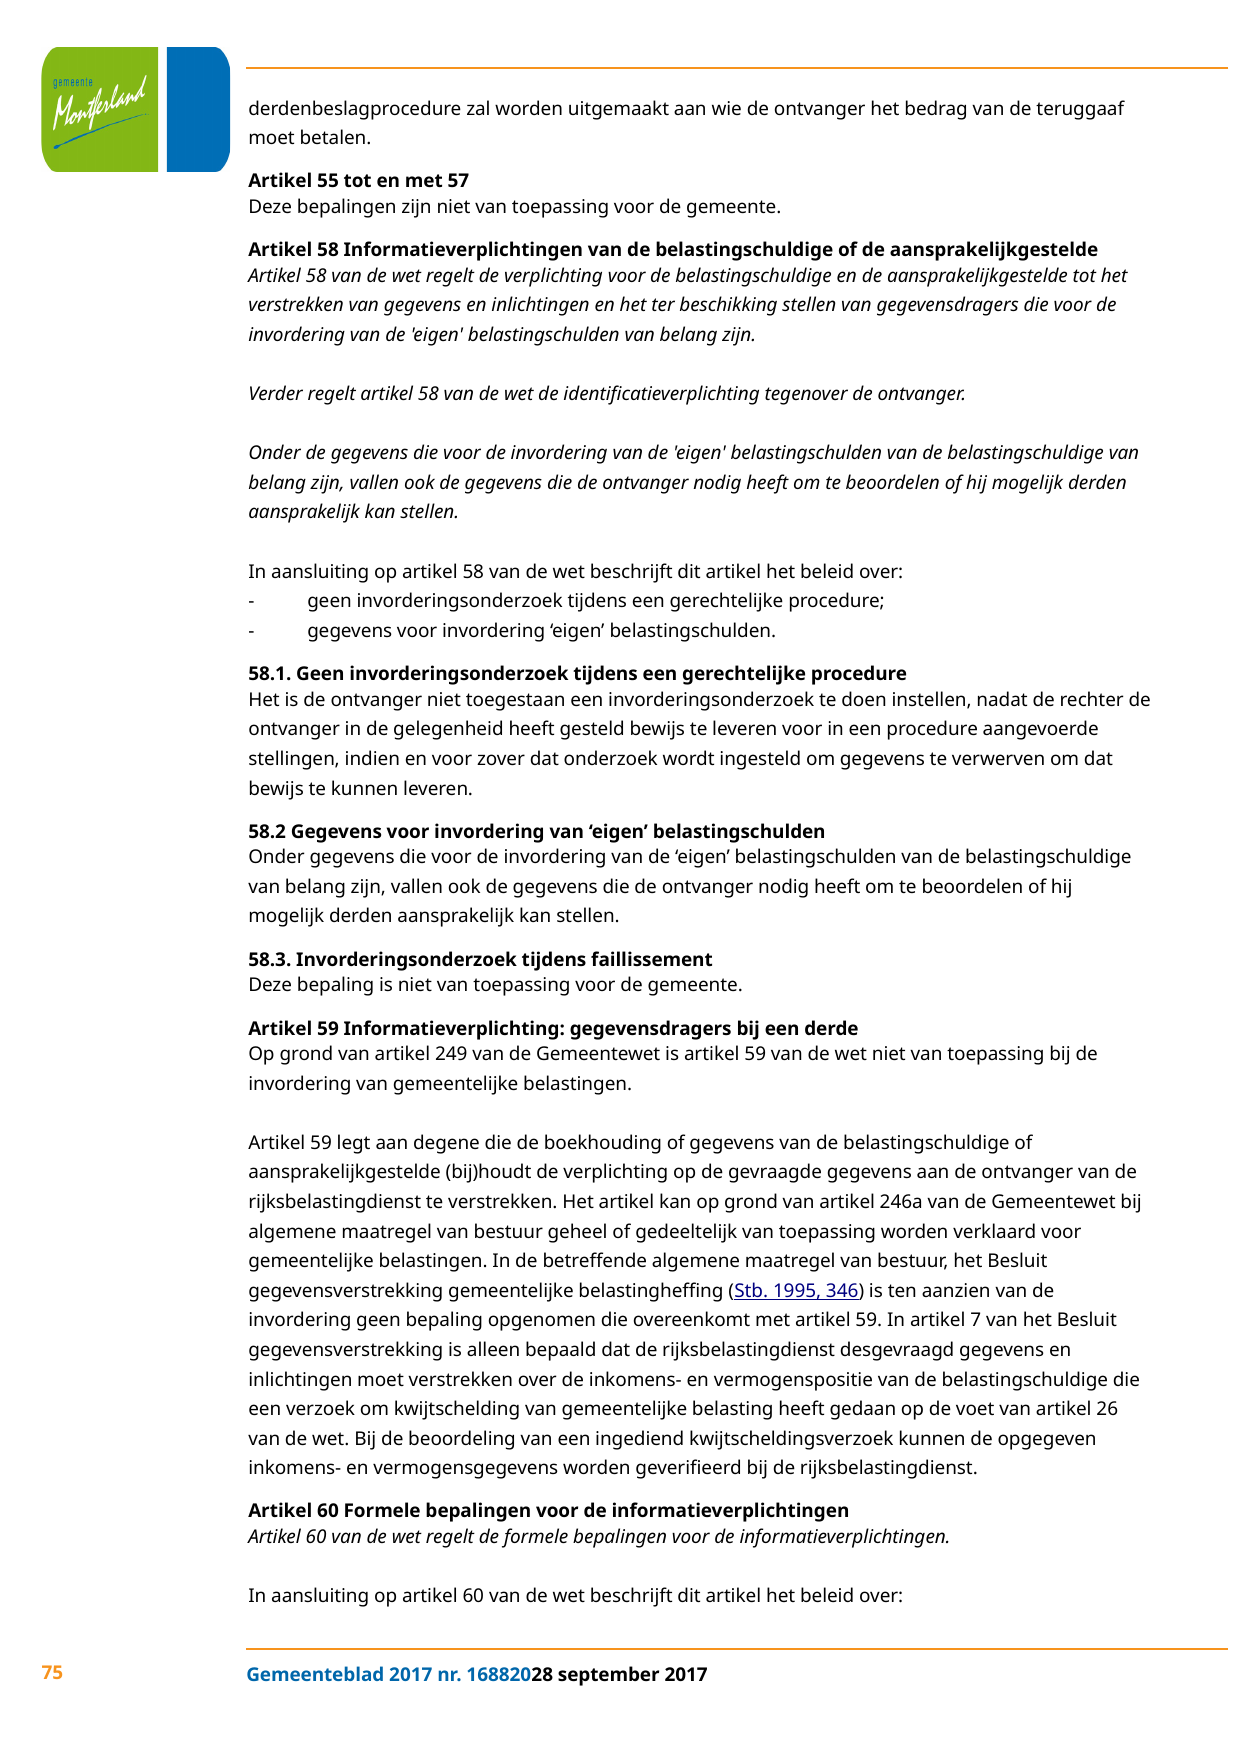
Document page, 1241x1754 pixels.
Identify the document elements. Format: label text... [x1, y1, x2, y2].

list geen invorderingsonderzoek tijdens een gerechtelijke procedure; [248, 587, 1152, 613]
text Op grond van artikel 249 van de Gemeentewet is artikel 59 van de wet niet van toepassing bij de invordering van gemeentelijke belastingen. [248, 1040, 1152, 1096]
text Onder gegevens die voor de invordering van de ‘eigen’ belastingschulden van de belastingschuldige van belang zijn, vallen ook de gegevens die de ontvanger nodig heeft om te beoordelen of hij mogelijk derden aansprakelijk kan stellen. [248, 843, 1152, 928]
text Artikel 58 Informatieverplichtingen van de belastingschuldige of de aansprakelijkgestelde [248, 236, 1152, 262]
list gegevens voor invordering ‘eigen’ belastingschulden. [248, 617, 1152, 643]
text 58.1. Geen invorderingsonderzoek tijdens een gerechtelijke procedure [248, 660, 1152, 686]
text Artikel 59 legt aan degene die de boekhouding of gegevens van de belastingschuldige of aansprakelijkgestelde (bij)houdt de verplichting op de gevraagde gegevens aan de ontvanger van de rijksbelastingdienst te verstrekken. Het artikel kan op grond van artikel 246a van de Gemeentewet bij algemene maatregel van bestuur geheel of gedeeltelijk van toepassing worden verklaard voor gemeentelijke belastingen. In de betreffende algemene maatregel van bestuur, het Besluit gegevensverstrekking gemeentelijke belastingheffing (Stb. 1995, 346) is ten aanzien van de invordering geen bepaling opgenomen die overeenkomt met artikel 59. In artikel 7 van het Besluit gegevensverstrekking is alleen bepaald dat de rijksbelastingdienst desgevraagd gegevens en inlichtingen moet verstrekken over de inkomens- en vermogenspositie van de belastingschuldige die een verzoek om kwijtschelding van gemeentelijke belasting heeft gedaan op de voet van artikel 26 van de wet. Bij de beoordeling van een ingediend kwijtscheldingsverzoek kunnen de opgegeven inkomens- en vermogensgegevens worden geverifieerd bij de rijksbelastingdienst. [248, 1129, 1152, 1480]
text Het is de ontvanger niet toegestaan een invorderingsonderzoek te doen instellen, nadat de rechter de ontvanger in de gelegenheid heeft gesteld bewijs te leveren voor in een procedure aangevoerde stellingen, indien en voor zover dat onderzoek wordt ingesteld om gegevens te verwerven om dat bewijs te kunnen leveren. [248, 686, 1152, 800]
text Artikel 59 Informatieverplichting: gegevensdragers bij een derde [248, 1015, 1152, 1040]
text Verder regelt artikel 58 van de wet de identificatieverplichting tegenover de ontvanger. [248, 380, 1152, 406]
text 58.2 Gegevens voor invordering van ‘eigen’ belastingschulden [248, 818, 1152, 843]
text Onder de gegevens die voor de invordering van de 'eigen' belastingschulden van de belastingschuldige van belang zijn, vallen ook de gegevens die de ontvanger nodig heeft om te beoordelen of hij mogelijk derden aansprakelijk kan stellen. [248, 439, 1152, 524]
text Artikel 60 van de wet regelt de formele bepalingen voor de informatieverplichtingen. [248, 1523, 1152, 1549]
text Deze bepaling is niet van toepassing voor de gemeente. [248, 972, 1152, 997]
text Artikel 58 van de wet regelt de verplichting voor de belastingschuldige en de aansprakelijkgestelde tot het verstrekken van gegevens en inlichtingen en het ter beschikking stellen van gegevensdragers die voor de invordering van de 'eigen' belastingschulden van belang zijn. [248, 262, 1152, 347]
text derdenbeslagprocedure zal worden uitgemaakt aan wie de ontvanger het bedrag van de teruggaaf moet betalen. [248, 95, 1152, 150]
text 58.3. Invorderingsonderzoek tijdens faillissement [248, 946, 1152, 972]
text Artikel 55 tot en met 57 [248, 167, 1152, 193]
text In aansluiting op artikel 58 van de wet beschrijft dit artikel het beleid over: [248, 558, 1152, 584]
text In aansluiting op artikel 60 van de wet beschrijft dit artikel het beleid over: [248, 1583, 1152, 1608]
picture [41, 47, 231, 172]
text Artikel 60 Formele bepalingen voor de informatieverplichtingen [248, 1498, 1152, 1523]
text Deze bepalingen zijn niet van toepassing voor de gemeente. [248, 193, 1152, 219]
